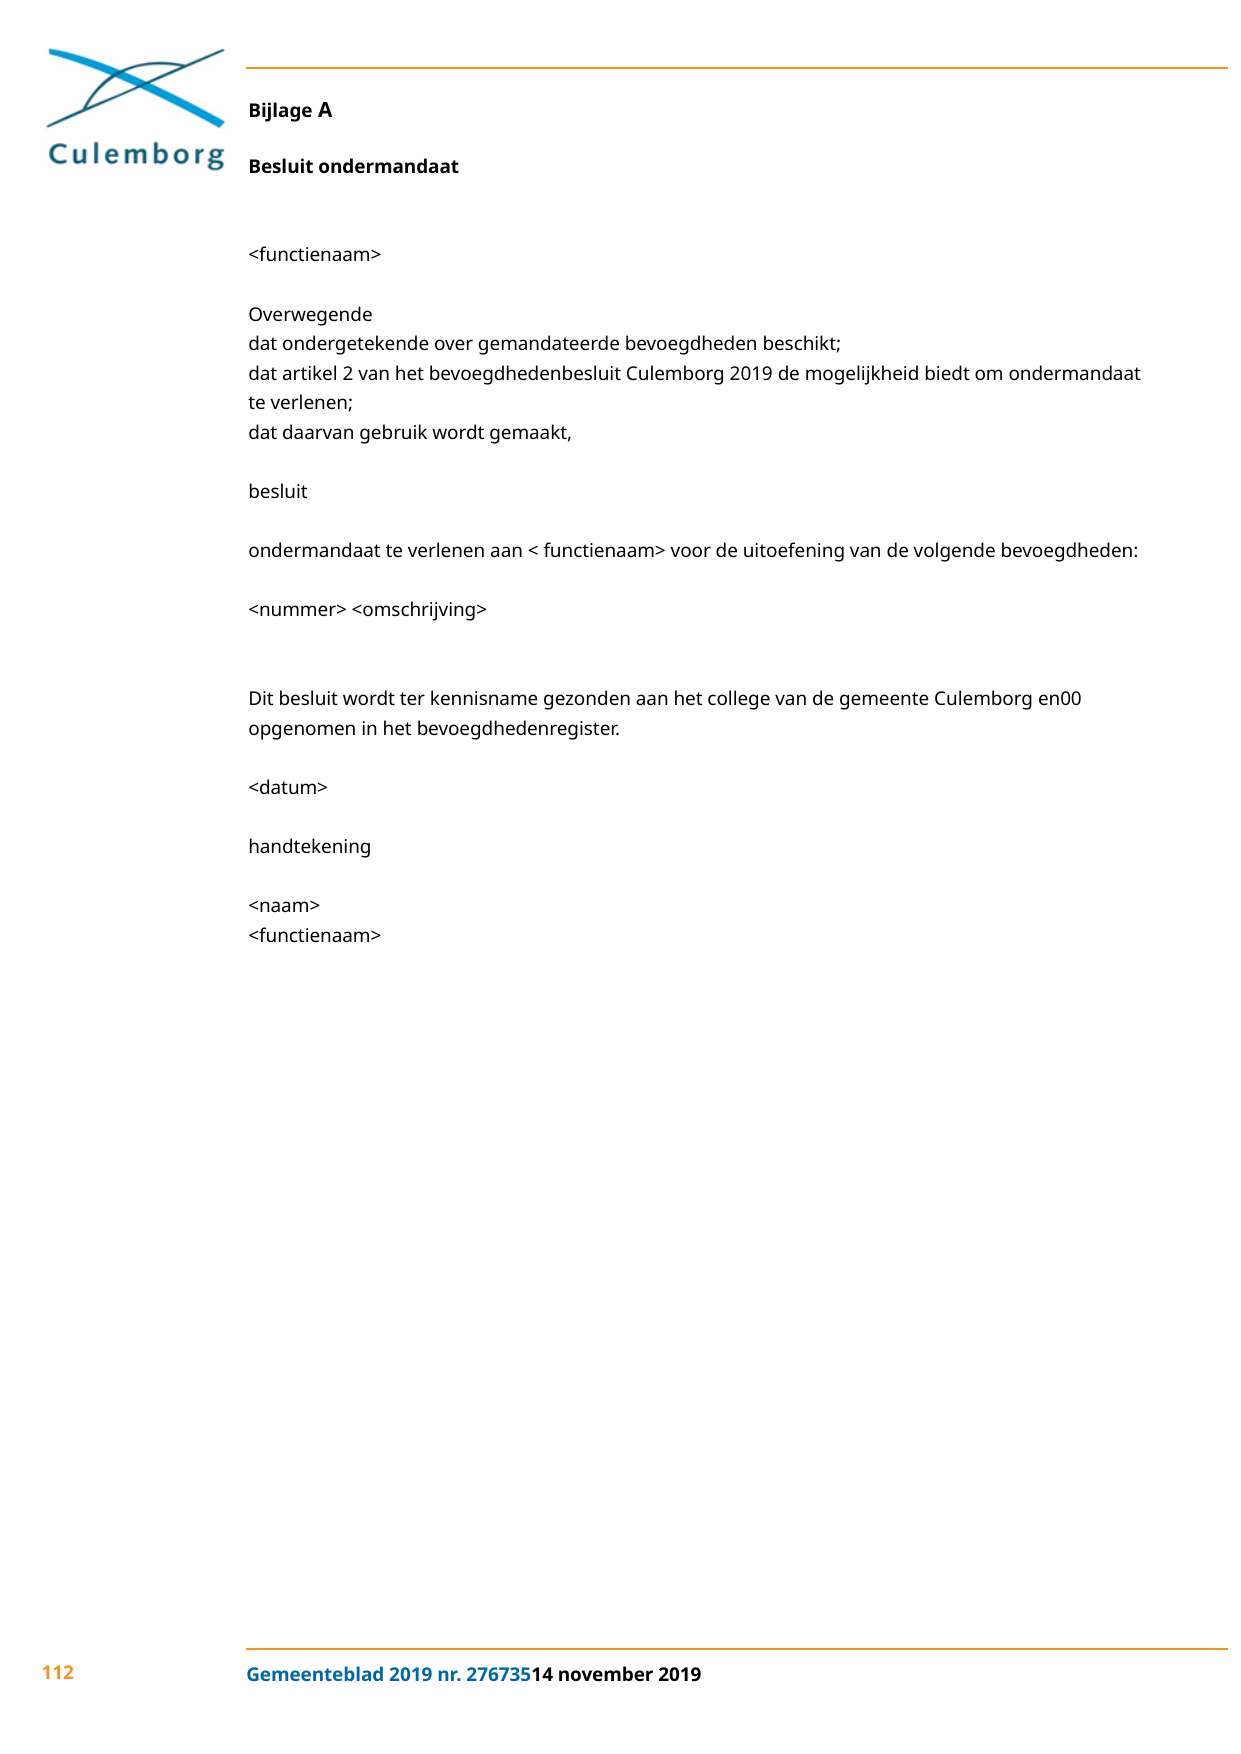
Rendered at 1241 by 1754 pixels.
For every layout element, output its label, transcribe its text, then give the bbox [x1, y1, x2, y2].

text <nummer> <omschrijving> [248, 597, 1152, 622]
text Bijlage A [248, 95, 1152, 123]
text dat ondergetekende over gemandateerde bevoegdheden beschikt; [248, 330, 1152, 356]
text handtekening [248, 833, 1152, 859]
text Besluit ondermandaat [248, 153, 1152, 179]
text dat artikel 2 van het bevoegdhedenbesluit Culemborg 2019 de mogelijkheid biedt om ondermandaat te verlenen; [248, 360, 1152, 415]
text dat daarvan gebruik wordt gemaakt, [248, 419, 1152, 445]
text ondermandaat te verlenen aan < functienaam> voor de uitoefening van de volgende bevoegdheden: [248, 537, 1152, 563]
text <functienaam> [248, 242, 1152, 267]
text <naam> [248, 892, 1152, 918]
text Dit besluit wordt ter kennisname gezonden aan het college van de gemeente Culemborg en00 opgenomen in het bevoegdhedenregister. [248, 685, 1152, 741]
text <datum> [248, 774, 1152, 800]
picture [41, 47, 231, 172]
text Overwegende [248, 301, 1152, 327]
text besluit [248, 478, 1152, 504]
text <functienaam> [248, 922, 1152, 948]
